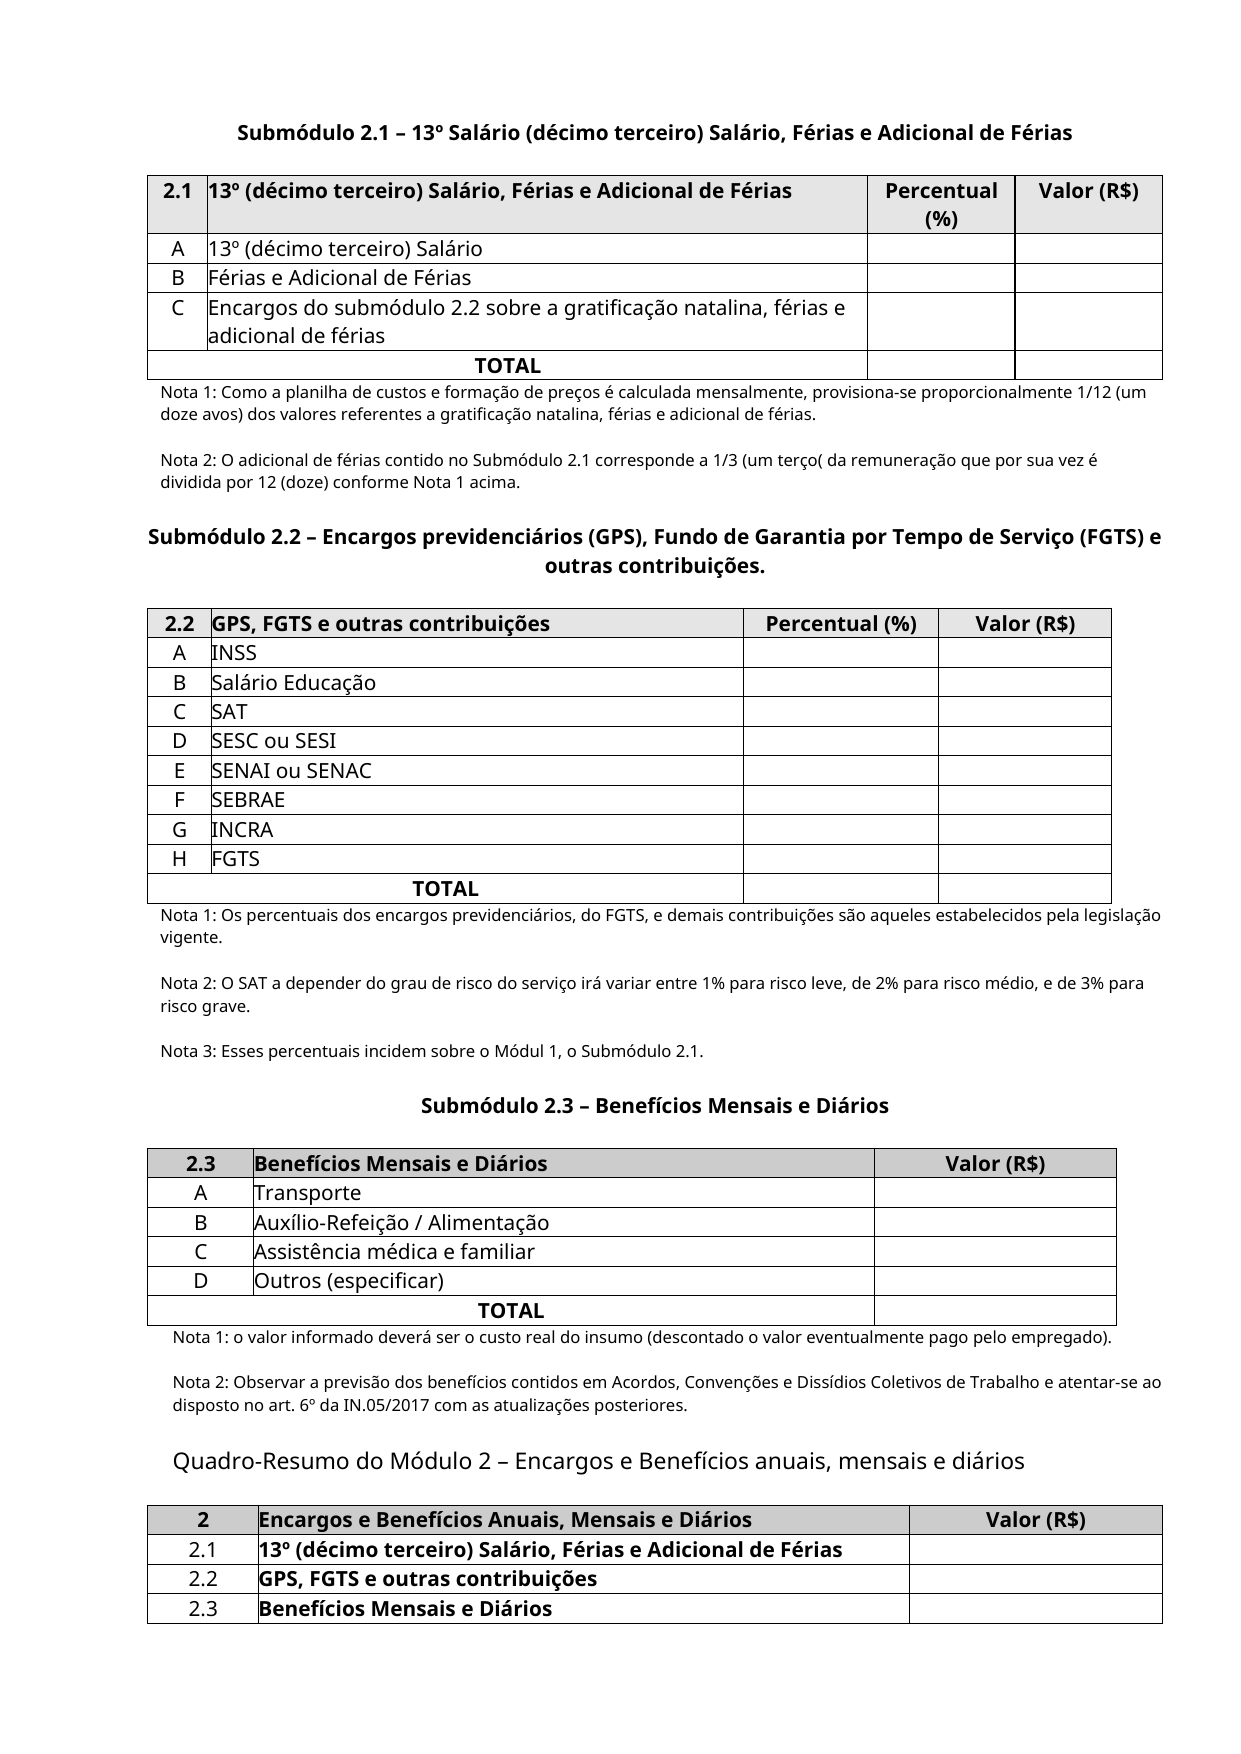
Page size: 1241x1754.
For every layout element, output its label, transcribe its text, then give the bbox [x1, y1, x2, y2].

table_cell A [148, 638, 211, 667]
table_cell A [148, 1178, 253, 1207]
table_cell [939, 638, 1111, 667]
table_cell [875, 1267, 1116, 1295]
table_cell Assistência médica e familiar [254, 1237, 874, 1266]
table_cell [939, 668, 1111, 696]
table_cell D [148, 1267, 253, 1295]
table_cell Benefícios Mensais e Diários [259, 1594, 909, 1622]
table_header 2 [148, 1506, 258, 1534]
text Nota 2: O adicional de férias contido no Submódulo 2.1 corresponde a 1/3 (um terço( da remuneração que por sua vez é dividida por 12 (doze) conforme Nota 1 acima. [160, 448, 1162, 494]
table_cell [744, 638, 938, 667]
table_cell [875, 1237, 1116, 1266]
table_cell TOTAL [148, 874, 743, 902]
table_cell [910, 1565, 1162, 1593]
table_cell [910, 1535, 1162, 1563]
table_header Percentual (%) [868, 176, 1014, 233]
table_cell [744, 845, 938, 873]
table_cell [868, 293, 1014, 350]
table_cell [744, 815, 938, 843]
table_header 2.2 [148, 609, 211, 637]
table_cell [1016, 351, 1162, 379]
table_header Valor (R$) [939, 609, 1111, 637]
table_cell [875, 1178, 1116, 1207]
table_cell 13º (décimo terceiro) Salário, Férias e Adicional de Férias [259, 1535, 909, 1563]
table_cell GPS, FGTS e outras contribuições [259, 1565, 909, 1593]
table_cell Salário Educação [212, 668, 743, 696]
text Nota 3: Esses percentuais incidem sobre o Módul 1, o Submódulo 2.1. [160, 1040, 1162, 1062]
table_cell [875, 1208, 1116, 1236]
table_cell F [148, 786, 211, 814]
table_cell Transporte [254, 1178, 874, 1207]
table_cell [744, 786, 938, 814]
table_cell 2.2 [148, 1565, 258, 1593]
text Nota 1: Os percentuais dos encargos previdenciários, do FGTS, e demais contribuições são aqueles estabelecidos pela legislação vigente. [160, 903, 1162, 949]
table_header GPS, FGTS e outras contribuições [212, 609, 743, 637]
table_cell Outros (especificar) [254, 1267, 874, 1295]
table_cell [868, 351, 1014, 379]
table_cell 13º (décimo terceiro) Salário [208, 234, 867, 262]
table_cell B [148, 264, 207, 292]
table_cell INSS [212, 638, 743, 667]
table_cell [939, 845, 1111, 873]
table_cell [939, 874, 1111, 902]
table_cell C [148, 697, 211, 726]
table_header Valor (R$) [910, 1506, 1162, 1534]
table_cell [744, 697, 938, 726]
table_cell Encargos do submódulo 2.2 sobre a gratificação natalina, férias e adicional de férias [208, 293, 867, 350]
table_cell [1016, 293, 1162, 350]
table_cell [744, 668, 938, 696]
text Nota 1: Como a planilha de custos e formação de preços é calculada mensalmente, provisiona-se proporcionalmente 1/12 (um doze avos) dos valores referentes a gratificação natalina, férias e adicional de férias. [160, 380, 1162, 426]
table_cell FGTS [212, 845, 743, 873]
table_header Encargos e Benefícios Anuais, Mensais e Diários [259, 1506, 909, 1534]
table_cell B [148, 1208, 253, 1236]
table_cell [939, 786, 1111, 814]
text Nota 2: O SAT a depender do grau de risco do serviço irá variar entre 1% para risco leve, de 2% para risco médio, e de 3% para risco grave. [160, 972, 1162, 1017]
table_cell INCRA [212, 815, 743, 843]
table_cell B [148, 668, 211, 696]
table_cell [744, 727, 938, 755]
table_cell 2.1 [148, 1535, 258, 1563]
table_cell Férias e Adicional de Férias [208, 264, 867, 292]
table_cell SENAI ou SENAC [212, 756, 743, 784]
table_cell [1016, 234, 1162, 262]
text Submódulo 2.2 – Encargos previdenciários (GPS), Fundo de Garantia por Tempo de Serviço (FGTS) e outras contribuições. [148, 522, 1162, 579]
table_header Percentual (%) [744, 609, 938, 637]
table_cell SEBRAE [212, 786, 743, 814]
table_header Valor (R$) [1016, 176, 1162, 233]
table_cell [744, 874, 938, 902]
text Nota 2: Observar a previsão dos benefícios contidos em Acordos, Convenções e Dissídios Coletivos de Trabalho e atentar-se ao disposto no art. 6º da IN.05/2017 com as atualizações posteriores. [172, 1371, 1162, 1416]
table_header 2.3 [148, 1149, 253, 1177]
table_cell E [148, 756, 211, 784]
table_cell [1016, 264, 1162, 292]
table_cell D [148, 727, 211, 755]
table_header Valor (R$) [875, 1149, 1116, 1177]
text Submódulo 2.3 – Benefícios Mensais e Diários [148, 1091, 1162, 1119]
text Nota 1: o valor informado deverá ser o custo real do insumo (descontado o valor eventualmente pago pelo empregado). [172, 1326, 1162, 1348]
table_header Benefícios Mensais e Diários [254, 1149, 874, 1177]
table_cell SAT [212, 697, 743, 726]
table_cell Auxílio-Refeição / Alimentação [254, 1208, 874, 1236]
table_cell A [148, 234, 207, 262]
table_cell [910, 1594, 1162, 1622]
table_cell H [148, 845, 211, 873]
table_cell [744, 756, 938, 784]
table_cell SESC ou SESI [212, 727, 743, 755]
table_cell 2.3 [148, 1594, 258, 1622]
table_header 13º (décimo terceiro) Salário, Férias e Adicional de Férias [208, 176, 867, 233]
table_cell C [148, 293, 207, 350]
text Quadro-Resumo do Módulo 2 – Encargos e Benefícios anuais, mensais e diários [172, 1445, 1162, 1476]
table_cell [939, 815, 1111, 843]
table_cell [875, 1296, 1116, 1324]
table_header 2.1 [148, 176, 207, 233]
table_cell [939, 697, 1111, 726]
table_cell TOTAL [148, 351, 867, 379]
table_cell [868, 264, 1014, 292]
table_cell [939, 727, 1111, 755]
table_cell [939, 756, 1111, 784]
table_cell G [148, 815, 211, 843]
table_cell C [148, 1237, 253, 1266]
table_cell [868, 234, 1014, 262]
text Submódulo 2.1 – 13º Salário (décimo terceiro) Salário, Férias e Adicional de Férias [148, 118, 1162, 147]
table_cell TOTAL [148, 1296, 874, 1324]
